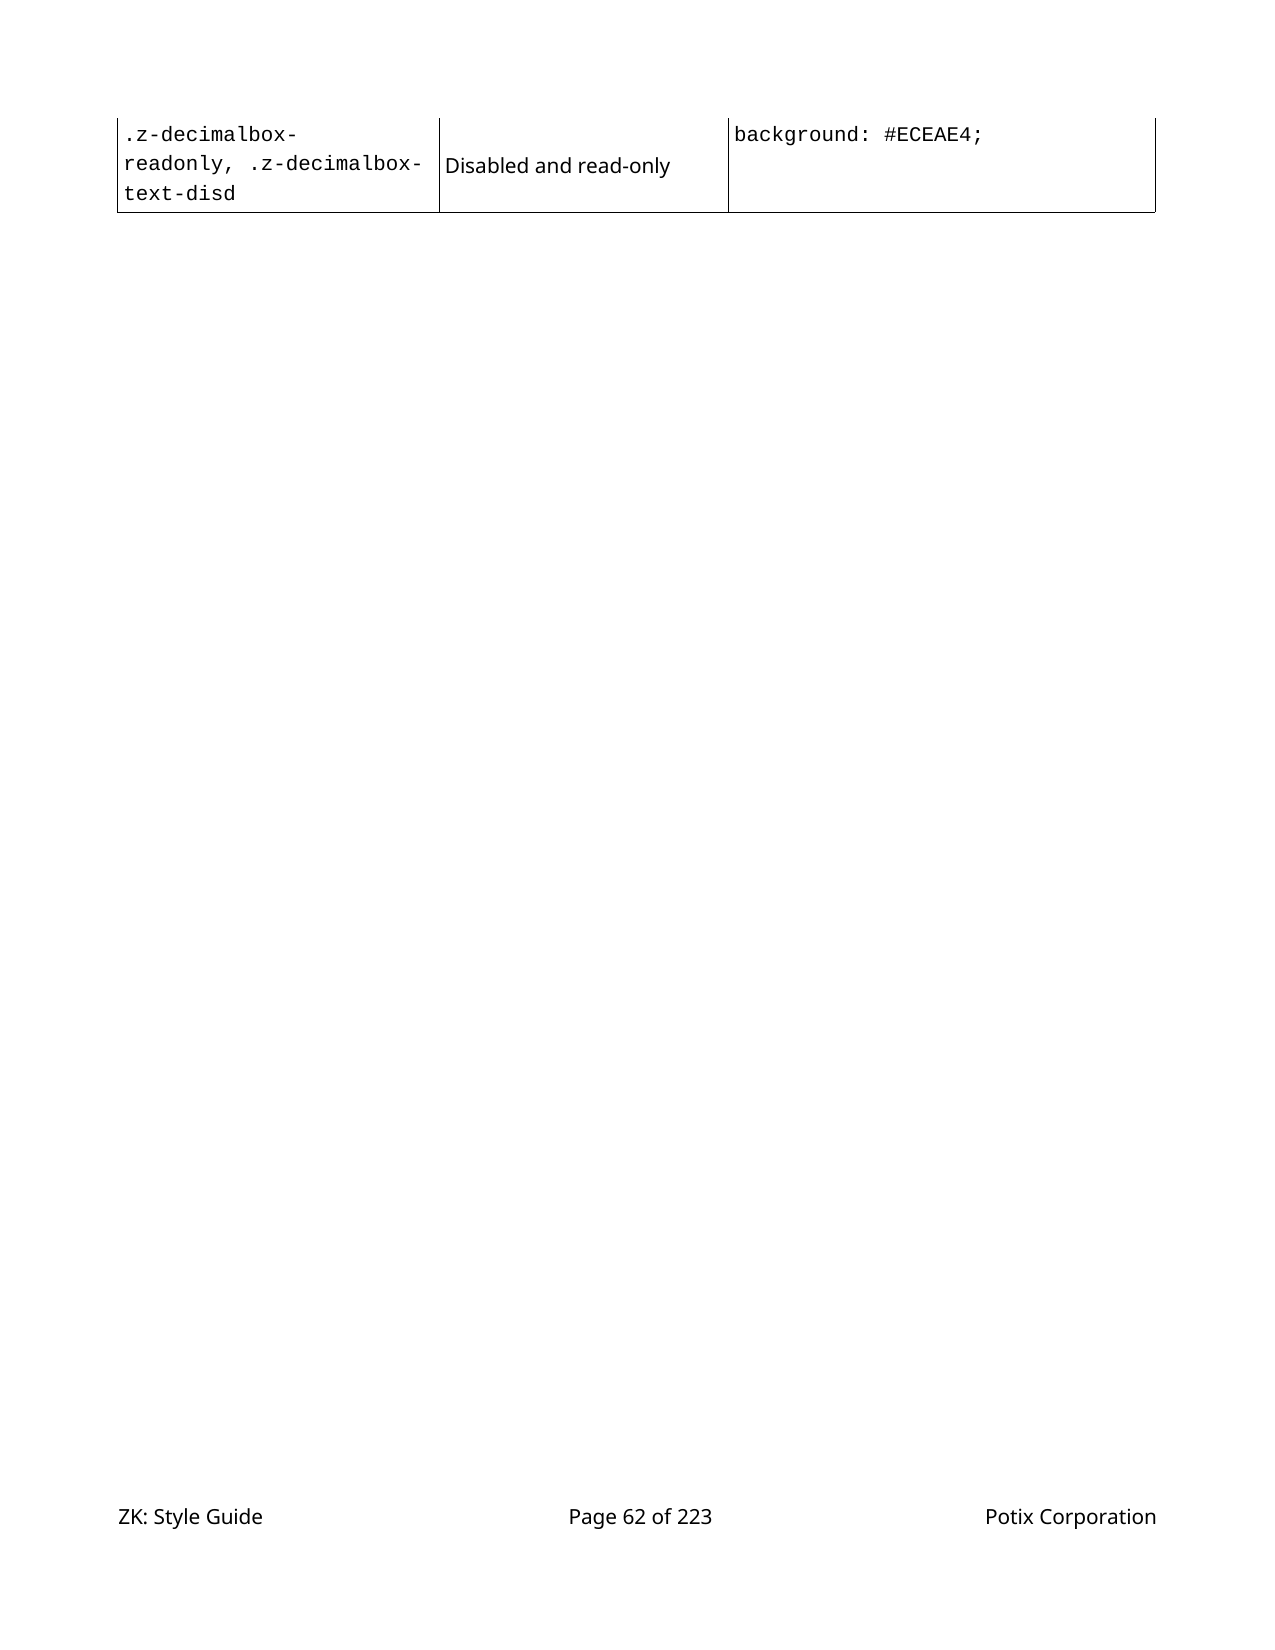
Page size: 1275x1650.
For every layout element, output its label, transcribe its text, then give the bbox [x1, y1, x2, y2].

table_cell background: #ECEAE4; [729, 118, 1155, 212]
table_cell Disabled and read-only [440, 118, 728, 212]
table_cell .z-decimalbox-readonly, .z-decimalbox-text-disd [118, 118, 439, 212]
